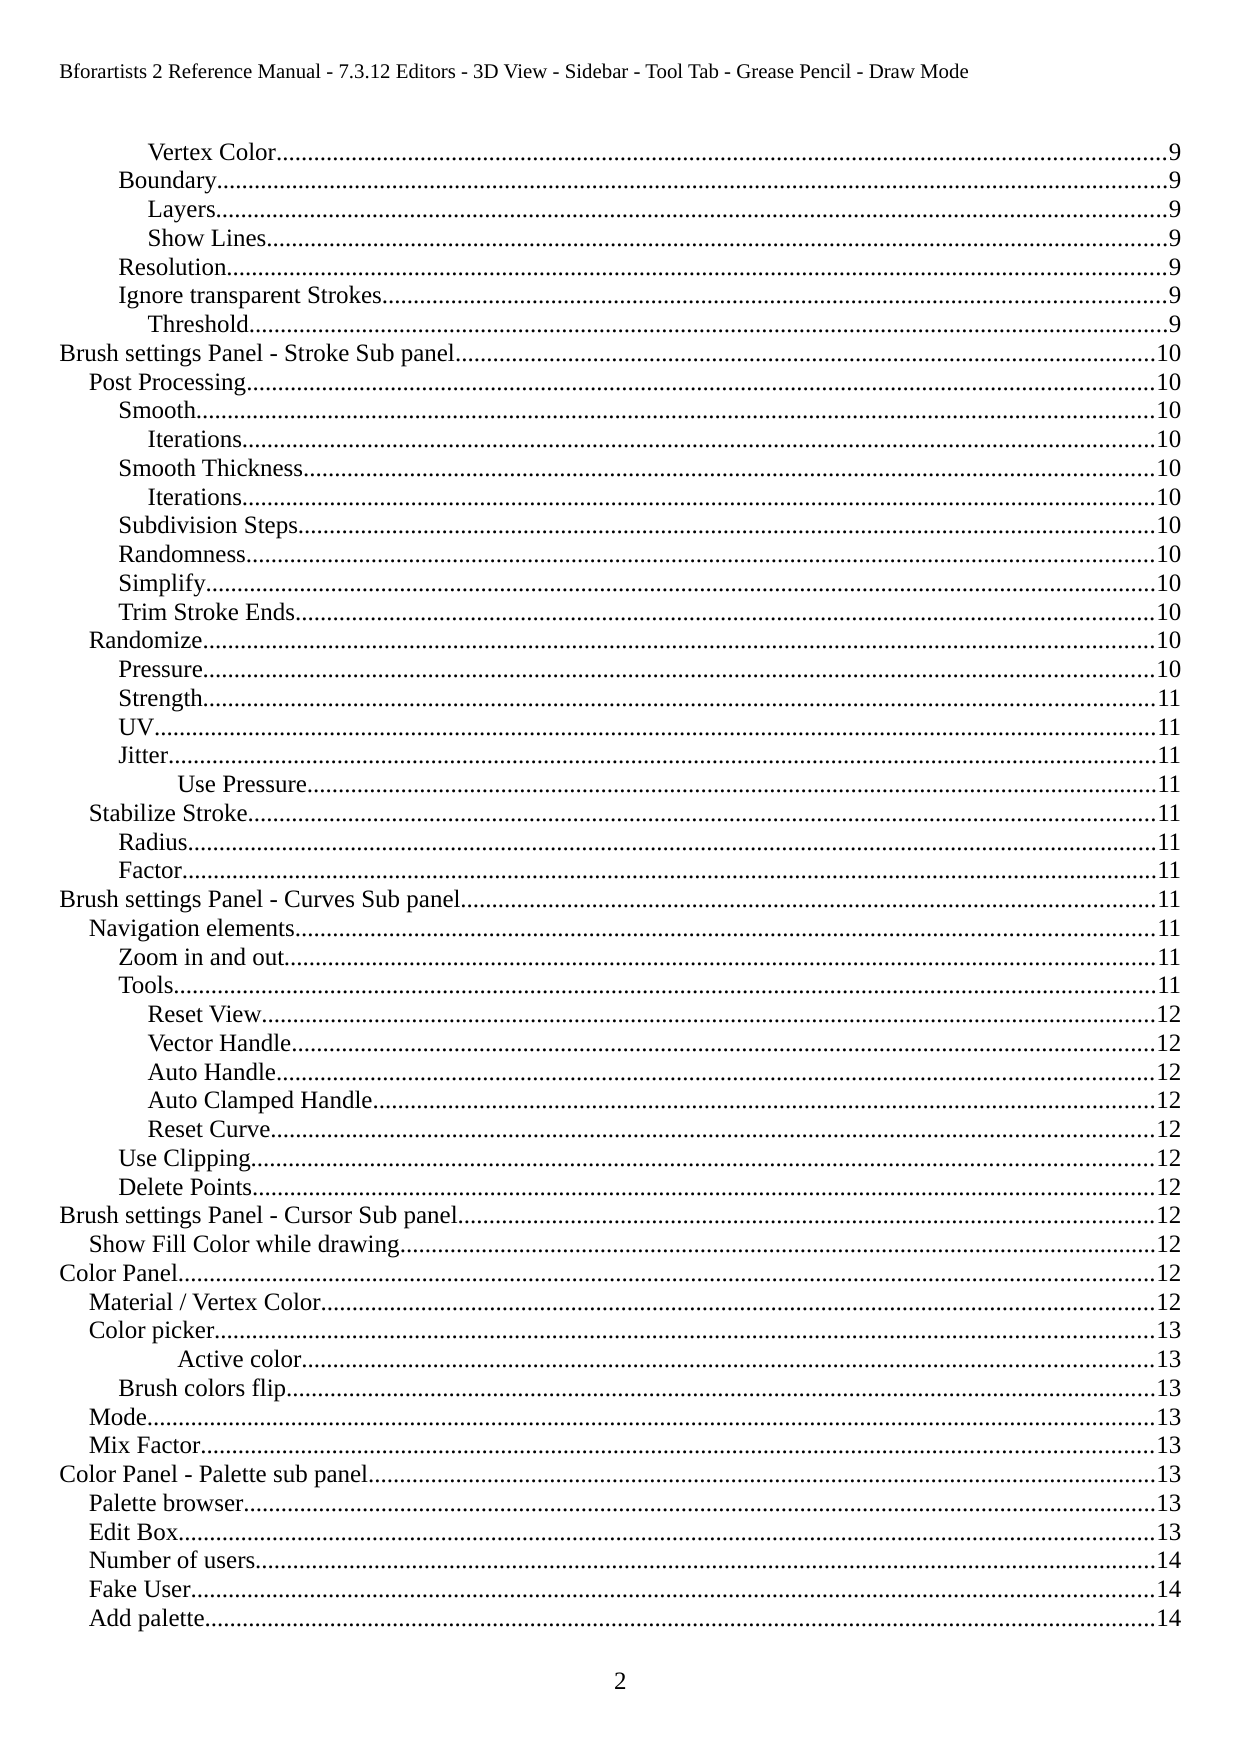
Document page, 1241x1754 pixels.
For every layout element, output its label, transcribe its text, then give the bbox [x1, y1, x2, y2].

text Simplify 10 [118, 568, 1181, 597]
text Layers 9 [147, 194, 1181, 223]
text Auto Clamped Handle 12 [147, 1085, 1181, 1114]
text Show Lines 9 [147, 223, 1181, 252]
text Show Fill Color while drawing 12 [88, 1229, 1181, 1258]
text Brush colors flip 13 [118, 1373, 1181, 1402]
text Use Clipping 12 [118, 1143, 1181, 1172]
text Brush settings Panel - Cursor Sub panel 12 [59, 1200, 1181, 1229]
text Radius 11 [118, 827, 1181, 855]
text Threshold 9 [147, 309, 1181, 338]
text Navigation elements 11 [88, 913, 1181, 942]
text Reset View 12 [147, 999, 1181, 1028]
text Fake User 14 [88, 1574, 1181, 1603]
text Trim Stroke Ends 10 [118, 597, 1181, 625]
text Post Processing 10 [88, 367, 1181, 395]
text Pressure 10 [118, 654, 1181, 683]
text Add palette 14 [88, 1603, 1181, 1632]
text Vertex Color 9 [147, 137, 1181, 165]
text Resolution 9 [118, 252, 1181, 280]
text Tools 11 [118, 970, 1181, 999]
text Use Pressure 11 [177, 769, 1181, 798]
text Vector Handle 12 [147, 1028, 1181, 1057]
text Randomize 10 [88, 625, 1181, 654]
text Auto Handle 12 [147, 1057, 1181, 1085]
text Factor 11 [118, 855, 1181, 884]
text Ignore transparent Strokes 9 [118, 280, 1181, 309]
text Palette browser 13 [88, 1488, 1181, 1517]
text Iterations 10 [147, 482, 1181, 510]
text Randomness 10 [118, 539, 1181, 568]
text Smooth Thickness 10 [118, 453, 1181, 482]
text Boundary 9 [118, 165, 1181, 194]
text Color Panel 12 [59, 1258, 1181, 1287]
text Brush settings Panel - Stroke Sub panel 10 [59, 338, 1181, 367]
text UV 11 [118, 712, 1181, 740]
text Mode 13 [88, 1402, 1181, 1430]
text Brush settings Panel - Curves Sub panel 11 [59, 884, 1181, 913]
text Stabilize Stroke 11 [88, 798, 1181, 827]
text Smooth 10 [118, 395, 1181, 424]
text Strength 11 [118, 683, 1181, 712]
text Color picker 13 [88, 1315, 1181, 1344]
text Zoom in and out 11 [118, 942, 1181, 970]
text Edit Box 13 [88, 1517, 1181, 1545]
text Number of users 14 [88, 1545, 1181, 1574]
text Delete Points 12 [118, 1172, 1181, 1200]
text Subdivision Steps 10 [118, 510, 1181, 539]
text Color Panel - Palette sub panel 13 [59, 1459, 1181, 1488]
text Reset Curve 12 [147, 1114, 1181, 1143]
text Iterations 10 [147, 424, 1181, 453]
text Active color 13 [177, 1344, 1181, 1373]
text Mix Factor 13 [88, 1430, 1181, 1459]
text Jitter 11 [118, 740, 1181, 769]
text Material / Vertex Color 12 [88, 1287, 1181, 1315]
